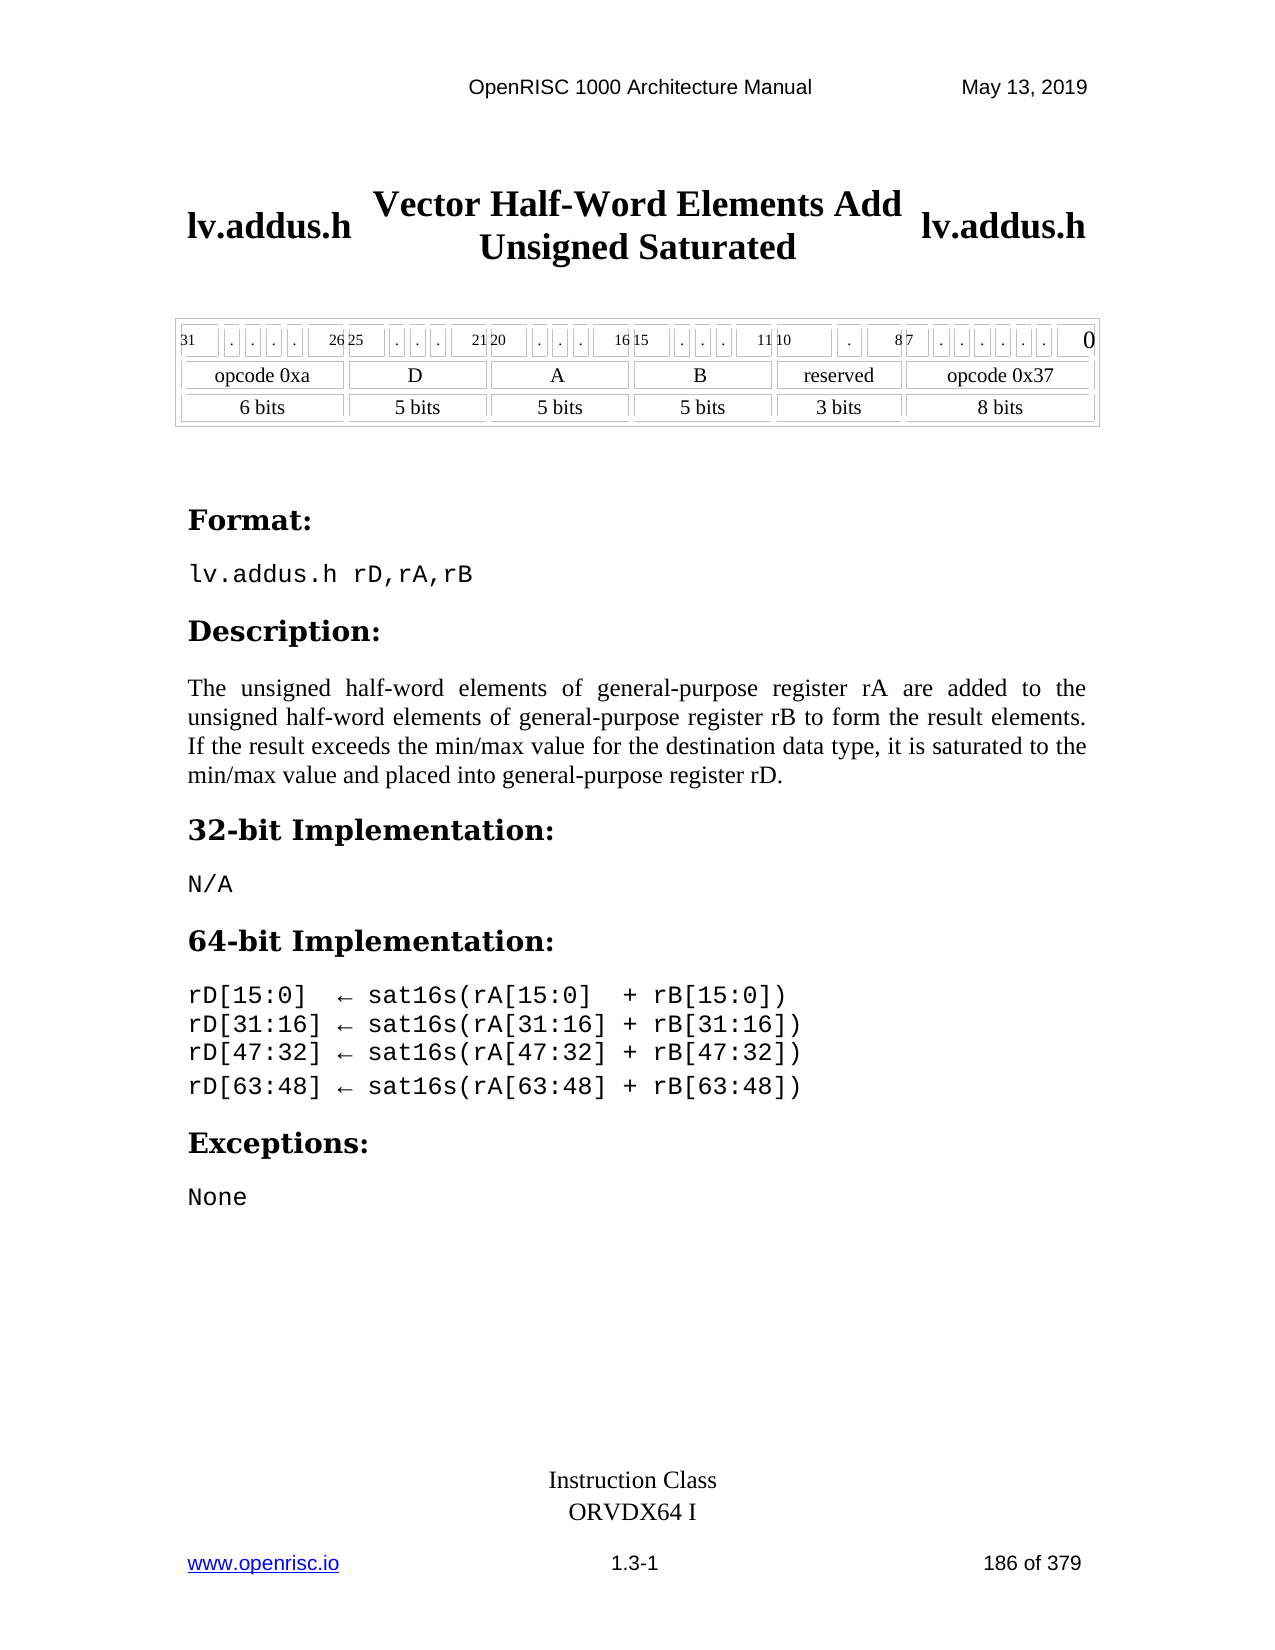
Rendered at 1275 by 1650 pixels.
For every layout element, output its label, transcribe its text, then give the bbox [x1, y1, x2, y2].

text None [187, 1185, 1087, 1213]
text 32-bit Implementation: [187, 813, 1087, 846]
text lv.addus.h rD,rA,rB [187, 562, 1087, 590]
text N/A [187, 871, 1087, 900]
text rD[15:0] ← sat16s(rA[15:0] + rB[15:0]) rD[31:16] ← sat16s(rA[31:16] + rB[31:16]) rD[47:32] ← sat16s(rA[47:32] + rB[47:32]) rD[63:48] ← sat16s(rA[63:48] + rB[63:48]) [187, 983, 1087, 1102]
text Exceptions: [187, 1127, 1087, 1160]
text 64-bit Implementation: [187, 925, 1087, 958]
text Description: [187, 615, 1087, 648]
text The unsigned half-word elements of general-purpose register rA are added to the unsigned half-word elements of general-purpose register rB to form the result elements. If the result exceeds the min/max value for the destination data type, it is saturated to the min/max value and placed into general-purpose register rD. [187, 673, 1087, 788]
text Format: [187, 504, 1087, 537]
